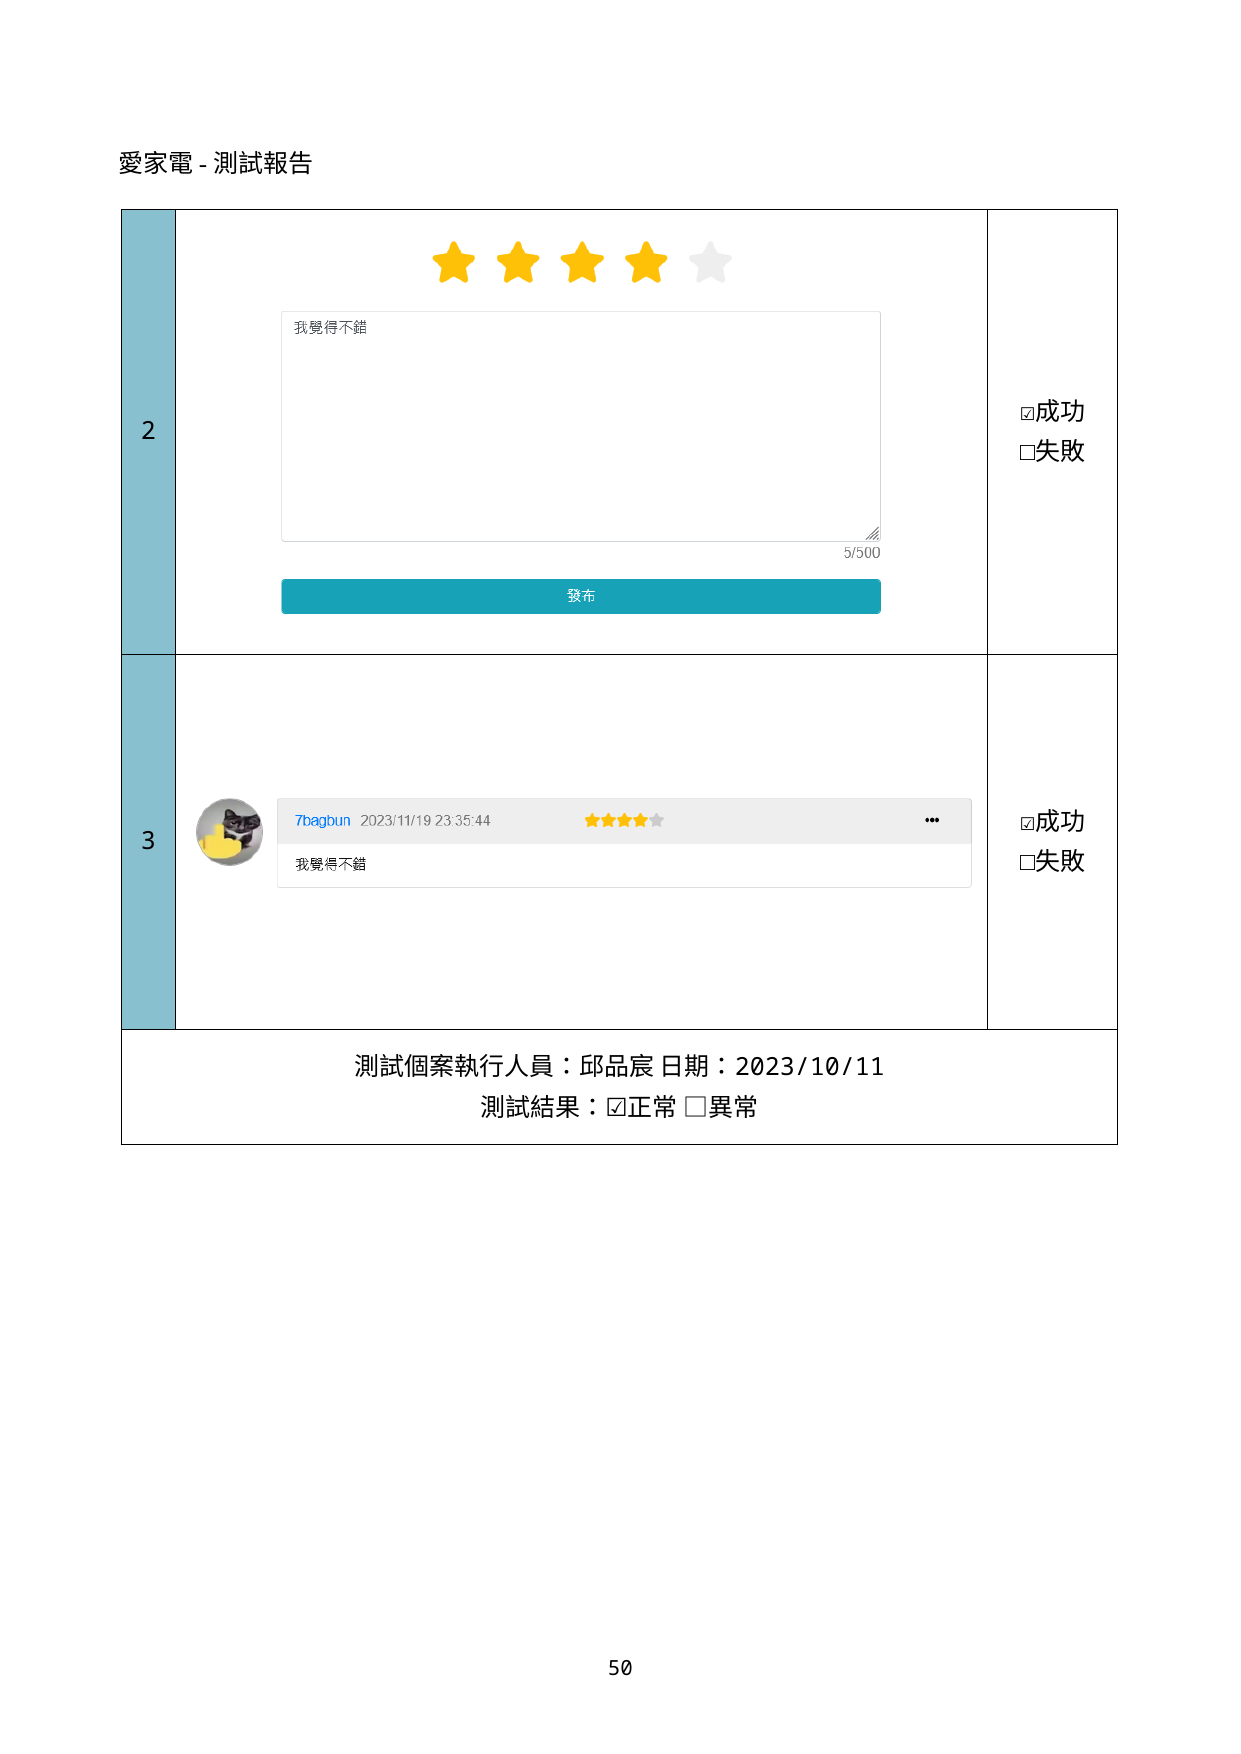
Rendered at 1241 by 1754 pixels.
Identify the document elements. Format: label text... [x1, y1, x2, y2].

table_cell ☑成功 □失敗 [988, 655, 1117, 1029]
table_cell [176, 210, 987, 654]
table_cell 3 [122, 655, 175, 1029]
table_cell ☑成功 □失敗 [988, 210, 1117, 654]
table_cell 測試個案執行人員：邱品宸 日期：2023/10/11 測試結果：☑正常 □異常 [122, 1030, 1117, 1144]
picture [186, 226, 977, 634]
picture [186, 781, 977, 898]
table_cell 2 [122, 210, 175, 654]
table_cell [176, 655, 987, 1029]
